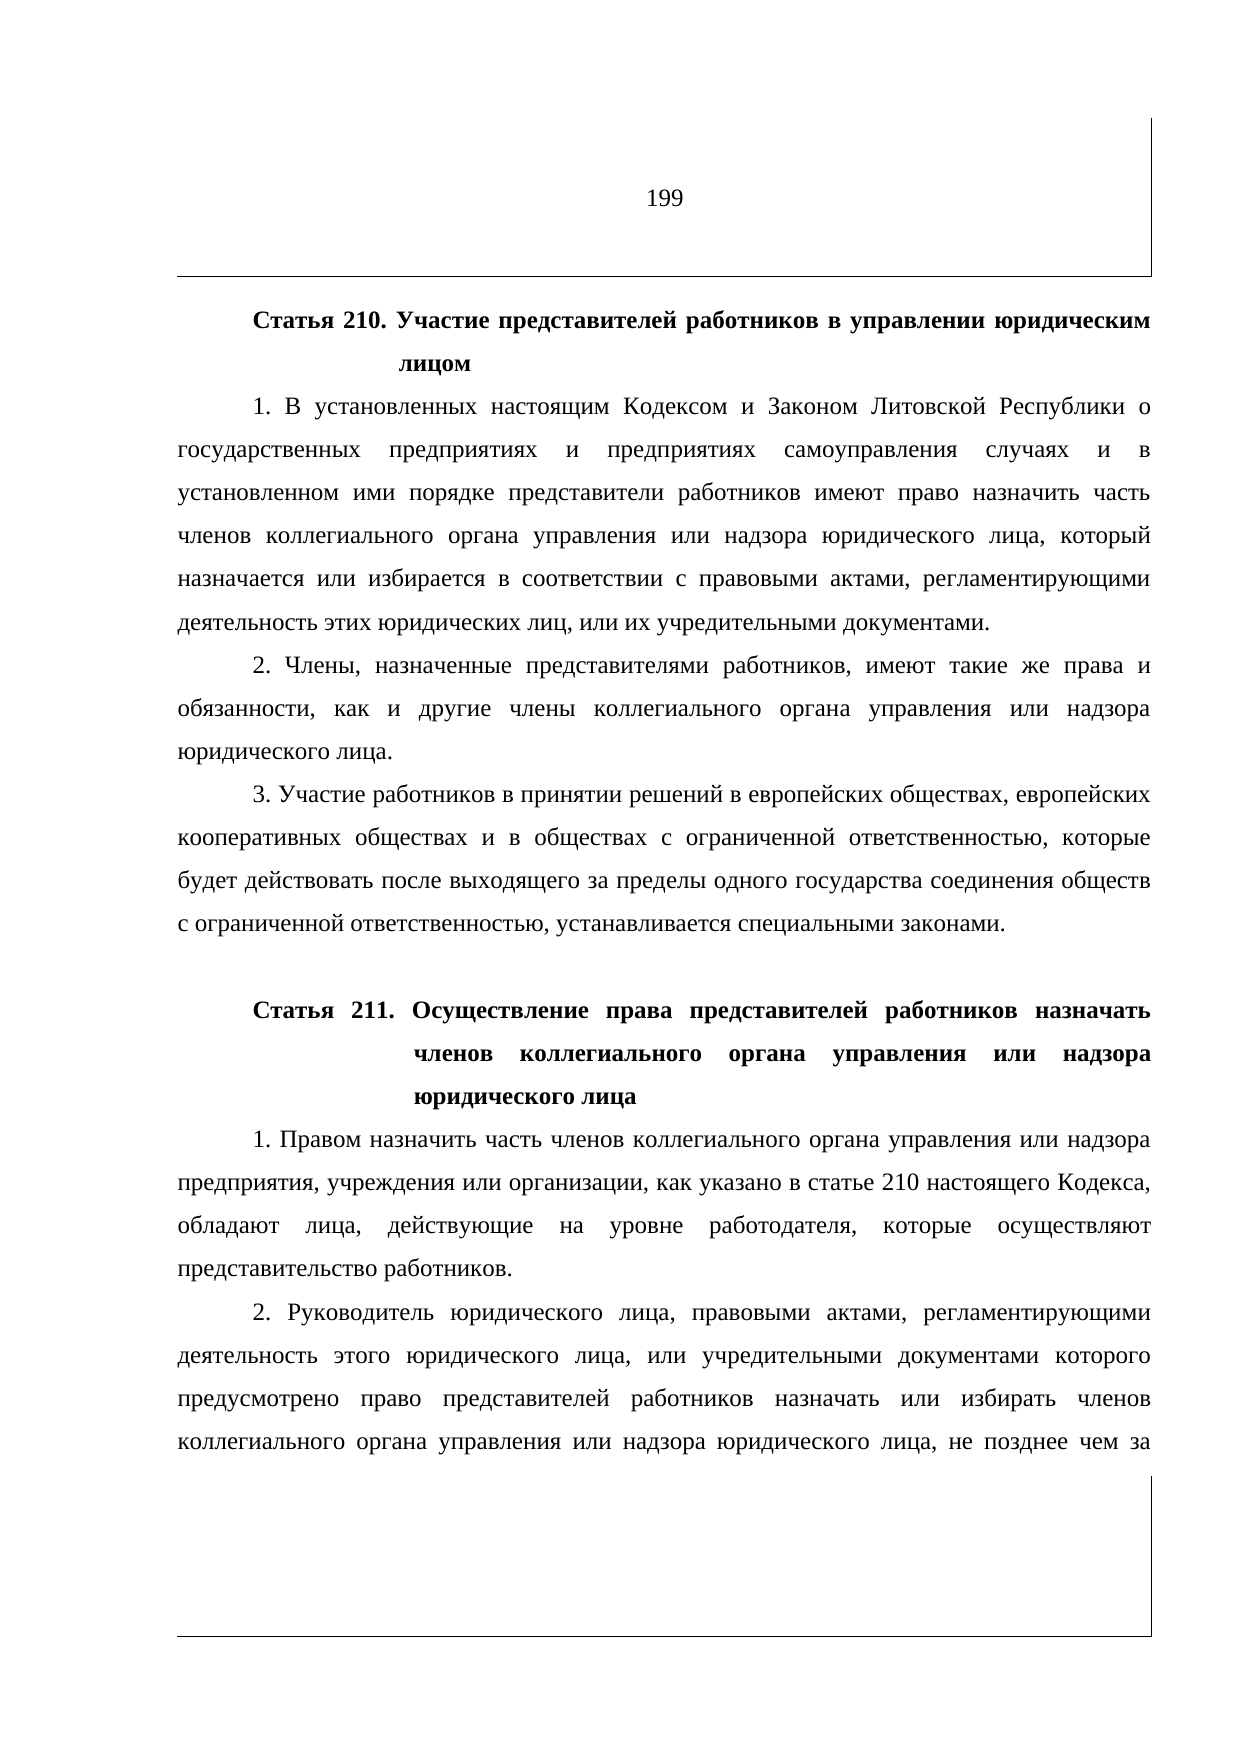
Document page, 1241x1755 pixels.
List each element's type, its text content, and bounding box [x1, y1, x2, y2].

text 2. Руководитель юридического лица, правовыми актами, регламентирующими деятельность этого юридического лица, или учредительными документами которого предусмотрено право представителей работников назначать или избирать членов коллегиального органа управления или надзора юридического лица, не позднее чем за [177, 1297, 1152, 1455]
text 2. Члены, назначенные представителями работников, имеют такие же права и обязанности, как и другие члены коллегиального органа управления или надзора юридического лица. [177, 650, 1152, 765]
text 3. Участие работников в принятии решений в европейских обществах, европейских кооперативных обществах и в обществах с ограниченной ответственностью, которые будет действовать после выходящего за пределы одного государства соединения обществ с ограниченной ответственностью, устанавливается специальными законами. [177, 779, 1152, 937]
text Статья 211. Осуществление права представителей работников назначать членов коллегиального органа управления или надзора юридического лица [252, 995, 1152, 1110]
text 1. Правом назначить часть членов коллегиального органа управления или надзора предприятия, учреждения или организации, как указано в статье 210 настоящего Кодекса, обладают лица, действующие на уровне работодателя, которые осуществляют представительство работников. [177, 1124, 1152, 1282]
text Статья 210. Участие представителей работников в управлении юридическим лицом [252, 305, 1152, 377]
text 1. В установленных настоящим Кодексом и Законом Литовской Республики о государственных предприятиях и предприятиях самоуправления случаях и в установленном ими порядке представители работников имеют право назначить часть членов коллегиального органа управления или надзора юридического лица, который назначается или избирается в соответствии с правовыми актами, регламентирующими деятельность этих юридических лиц, или их учредительными документами. [177, 391, 1152, 635]
